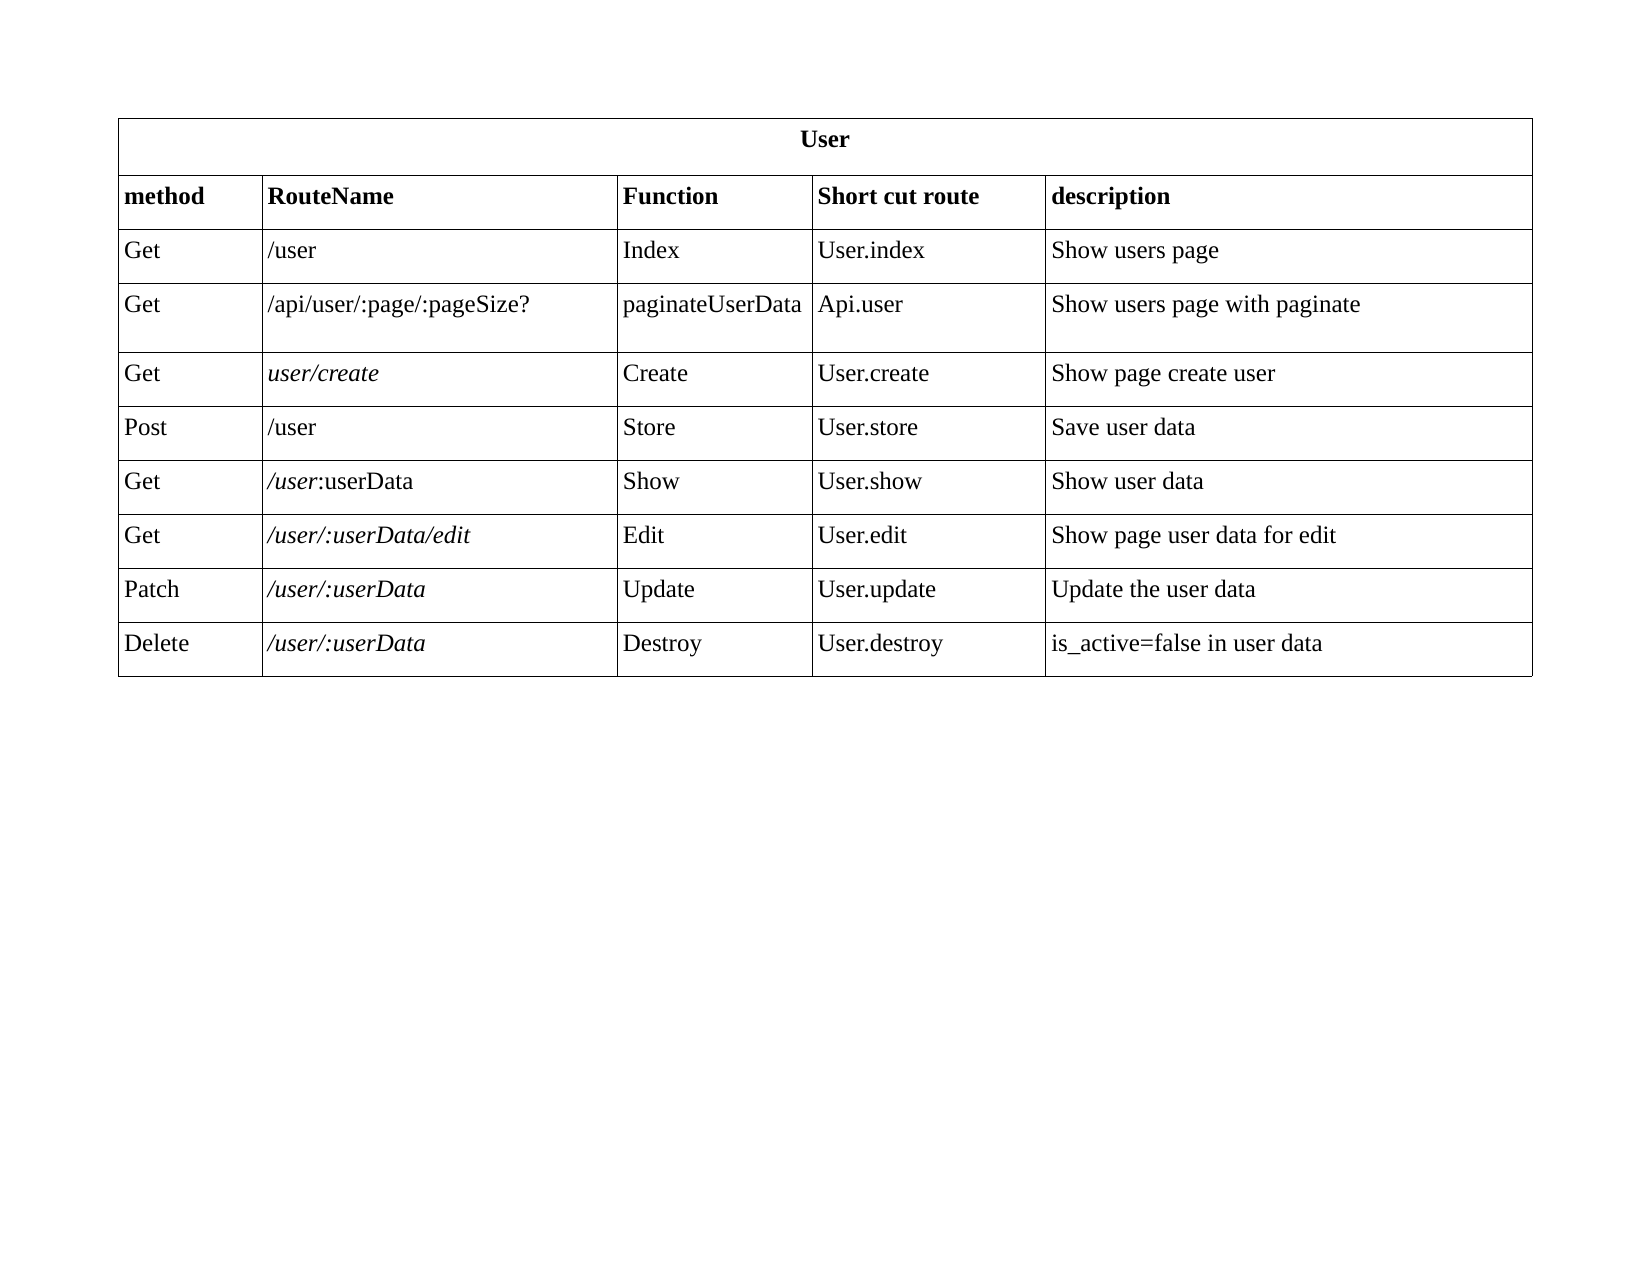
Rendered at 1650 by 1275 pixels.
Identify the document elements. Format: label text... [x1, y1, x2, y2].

table_cell Get [119, 353, 262, 406]
table_cell Show page user data for edit [1046, 515, 1532, 568]
table_cell paginateUserData [618, 284, 812, 352]
table_cell Update [618, 569, 812, 622]
table_cell Create [618, 353, 812, 406]
table_cell User.store [813, 407, 1045, 460]
table_cell Show users page with paginate [1046, 284, 1532, 352]
table_cell /api/user/:page/:pageSize? [263, 284, 617, 352]
table_cell Edit [618, 515, 812, 568]
table_cell /user/:userData [263, 569, 617, 622]
table_cell Destroy [618, 623, 812, 676]
table_cell User.update [813, 569, 1045, 622]
table_cell /user [263, 230, 617, 283]
table_cell /user/:userData/edit [263, 515, 617, 568]
table_cell User.destroy [813, 623, 1045, 676]
table_cell user/create [263, 353, 617, 406]
table_cell /user [263, 407, 617, 460]
table_cell Short cut route [813, 176, 1045, 229]
table_cell User.edit [813, 515, 1045, 568]
table_cell Update the user data [1046, 569, 1532, 622]
table_cell Show user data [1046, 461, 1532, 514]
table_cell Get [119, 284, 262, 352]
table_cell RouteName [263, 176, 617, 229]
table_cell Api.user [813, 284, 1045, 352]
table_cell Function [618, 176, 812, 229]
table_cell Get [119, 461, 262, 514]
table_cell Store [618, 407, 812, 460]
table_cell Get [119, 515, 262, 568]
table_cell Show [618, 461, 812, 514]
table_cell is_active=false in user data [1046, 623, 1532, 676]
table_cell User.index [813, 230, 1045, 283]
table_cell description [1046, 176, 1532, 229]
table_header User [119, 119, 1532, 175]
table_cell Delete [119, 623, 262, 676]
table_cell Show users page [1046, 230, 1532, 283]
table_cell Post [119, 407, 262, 460]
table_cell /user/:userData [263, 623, 617, 676]
table_cell Index [618, 230, 812, 283]
table_cell User.show [813, 461, 1045, 514]
table_cell /user:userData [263, 461, 617, 514]
table_cell Save user data [1046, 407, 1532, 460]
table_cell method [119, 176, 262, 229]
table_cell Show page create user [1046, 353, 1532, 406]
table_cell User.create [813, 353, 1045, 406]
table_cell Get [119, 230, 262, 283]
table_cell Patch [119, 569, 262, 622]
